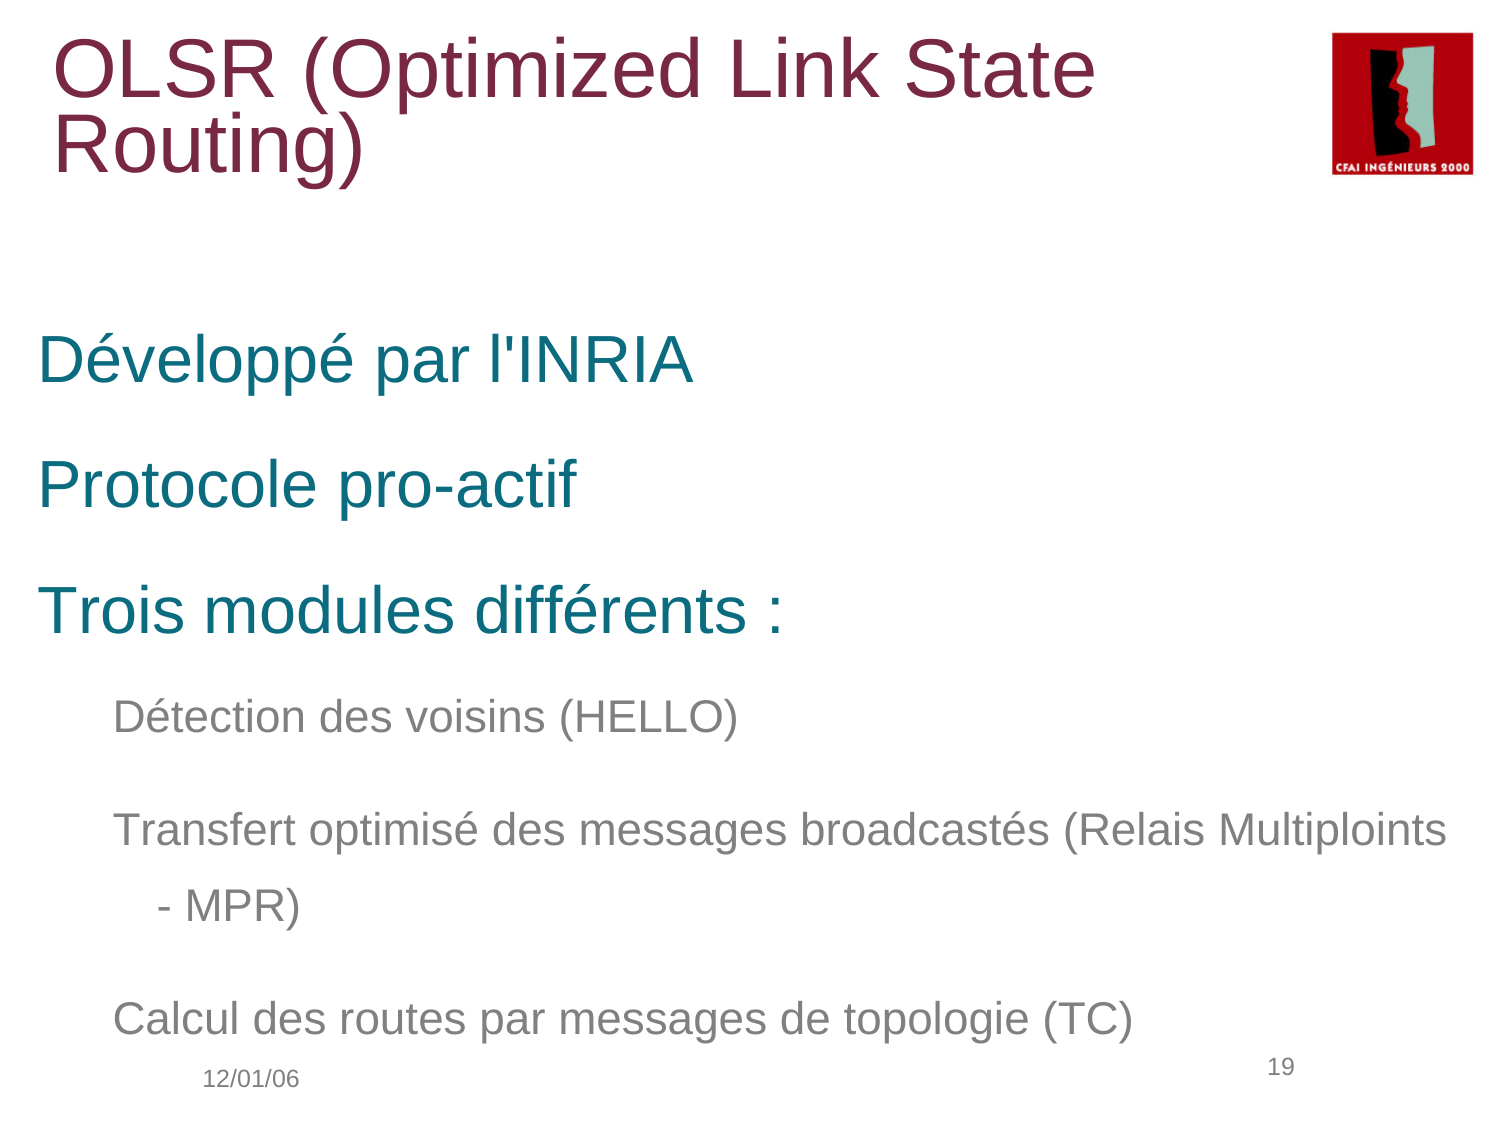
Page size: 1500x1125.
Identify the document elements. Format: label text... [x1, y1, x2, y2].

list Développé par l'INRIA Protocole pro-actif Trois modules différents : Détection des voisins (HELLO) Transfert optimisé des messages broadcastés (Relais Multiploints - MPR) Calcul des routes par messages de topologie (TC) [37, 284, 1463, 1006]
title OLSR (Optimized Link State Routing) [37, 21, 1326, 204]
picture [1328, 29, 1477, 178]
